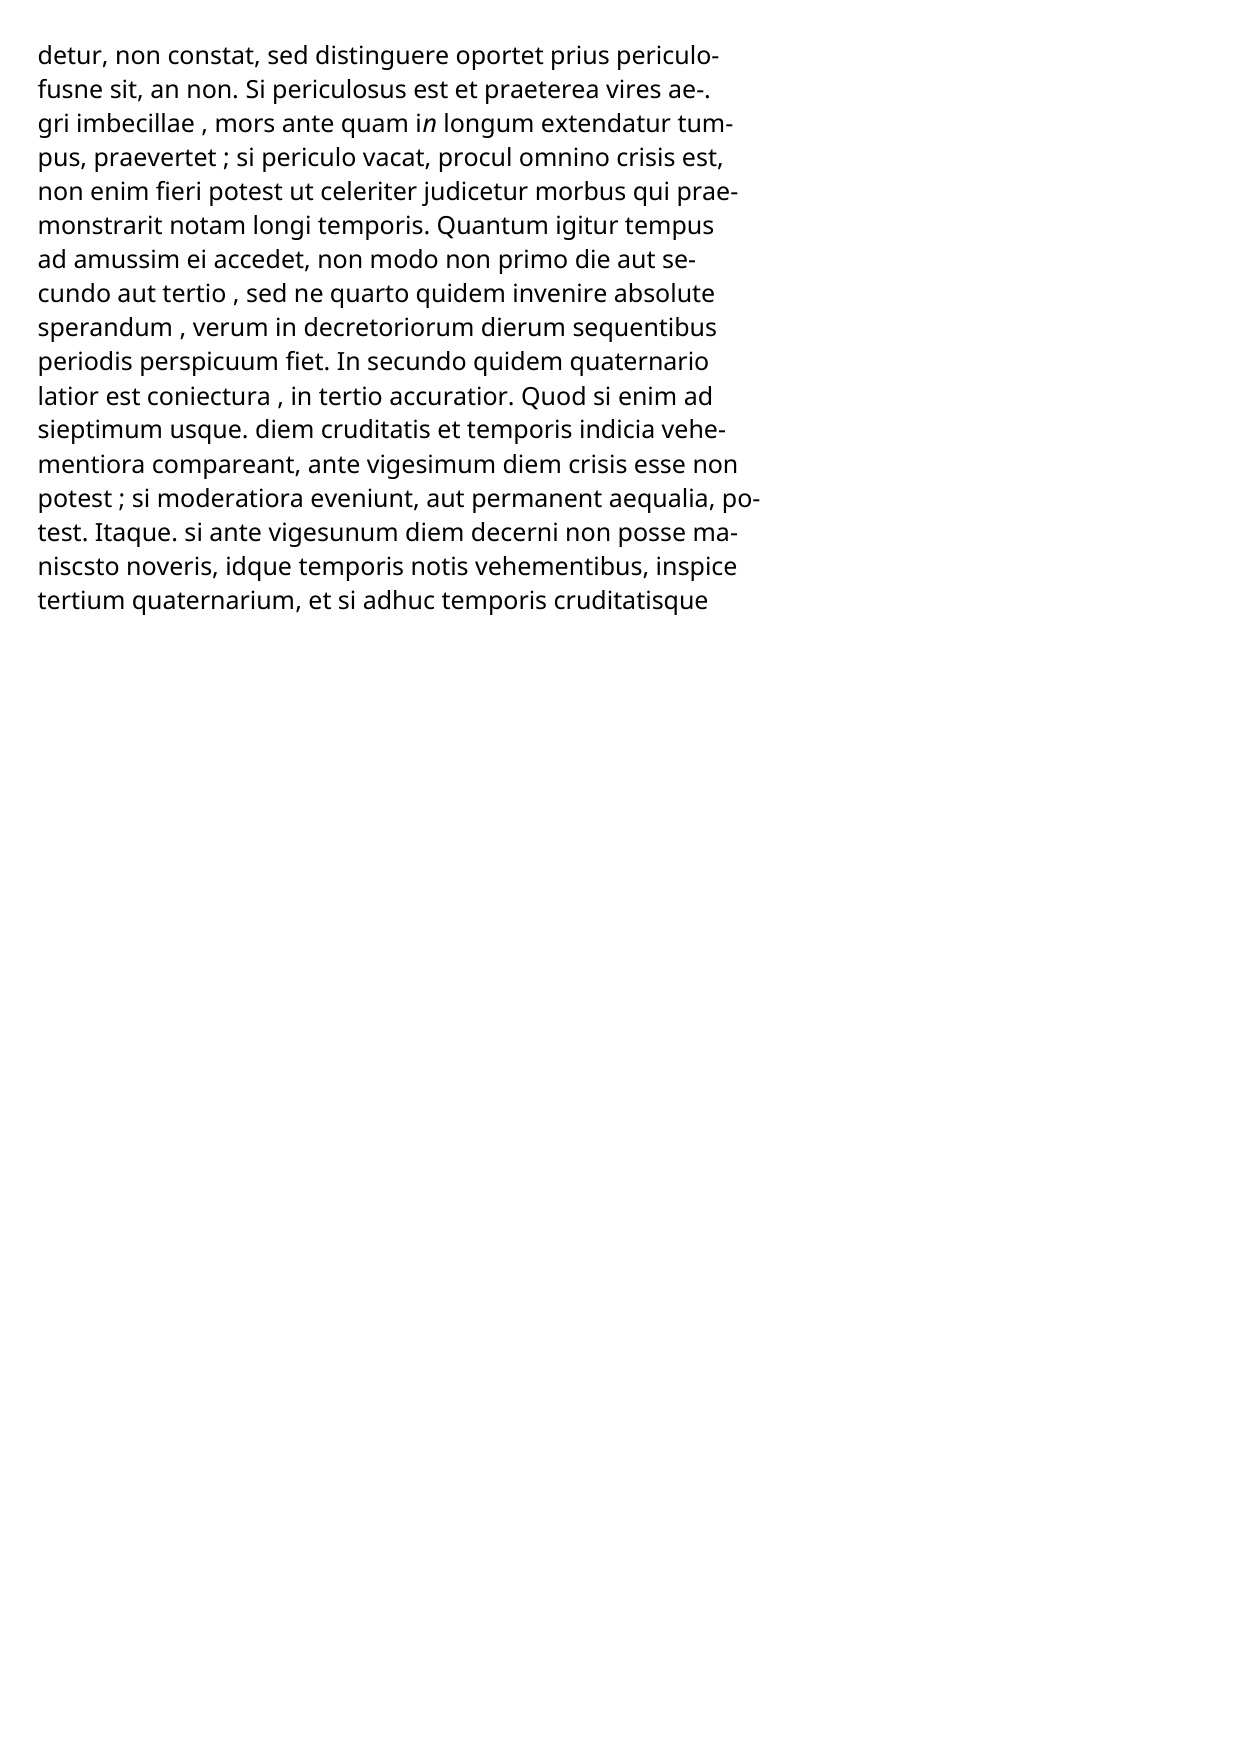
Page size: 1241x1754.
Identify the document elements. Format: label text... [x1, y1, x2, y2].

text detur, non constat, sed distinguere oportet prius periculo- fusne sit, an non. Si periculosus est et praeterea vires ae-. gri imbecillae , mors ante quam in longum extendatur tum- pus, praevertet ; si periculo vacat, procul omnino crisis est, non enim fieri potest ut celeriter judicetur morbus qui prae- monstrarit notam longi temporis. Quantum igitur tempus ad amussim ei accedet, non modo non primo die aut se- cundo aut tertio , sed ne quarto quidem invenire absolute sperandum , verum in decretoriorum dierum sequentibus periodis perspicuum fiet. In secundo quidem quaternario latior est coniectura , in tertio accuratior. Quod si enim ad sieptimum usque. diem cruditatis et temporis indicia vehe- mentiora compareant, ante vigesimum diem crisis esse non potest ; si moderatiora eveniunt, aut permanent aequalia, po- test. Itaque. si ante vigesunum diem decerni non posse ma- niscsto noveris, idque temporis notis vehementibus, inspice tertium quaternarium, et si adhuc temporis cruditatisque [37, 37, 1203, 617]
